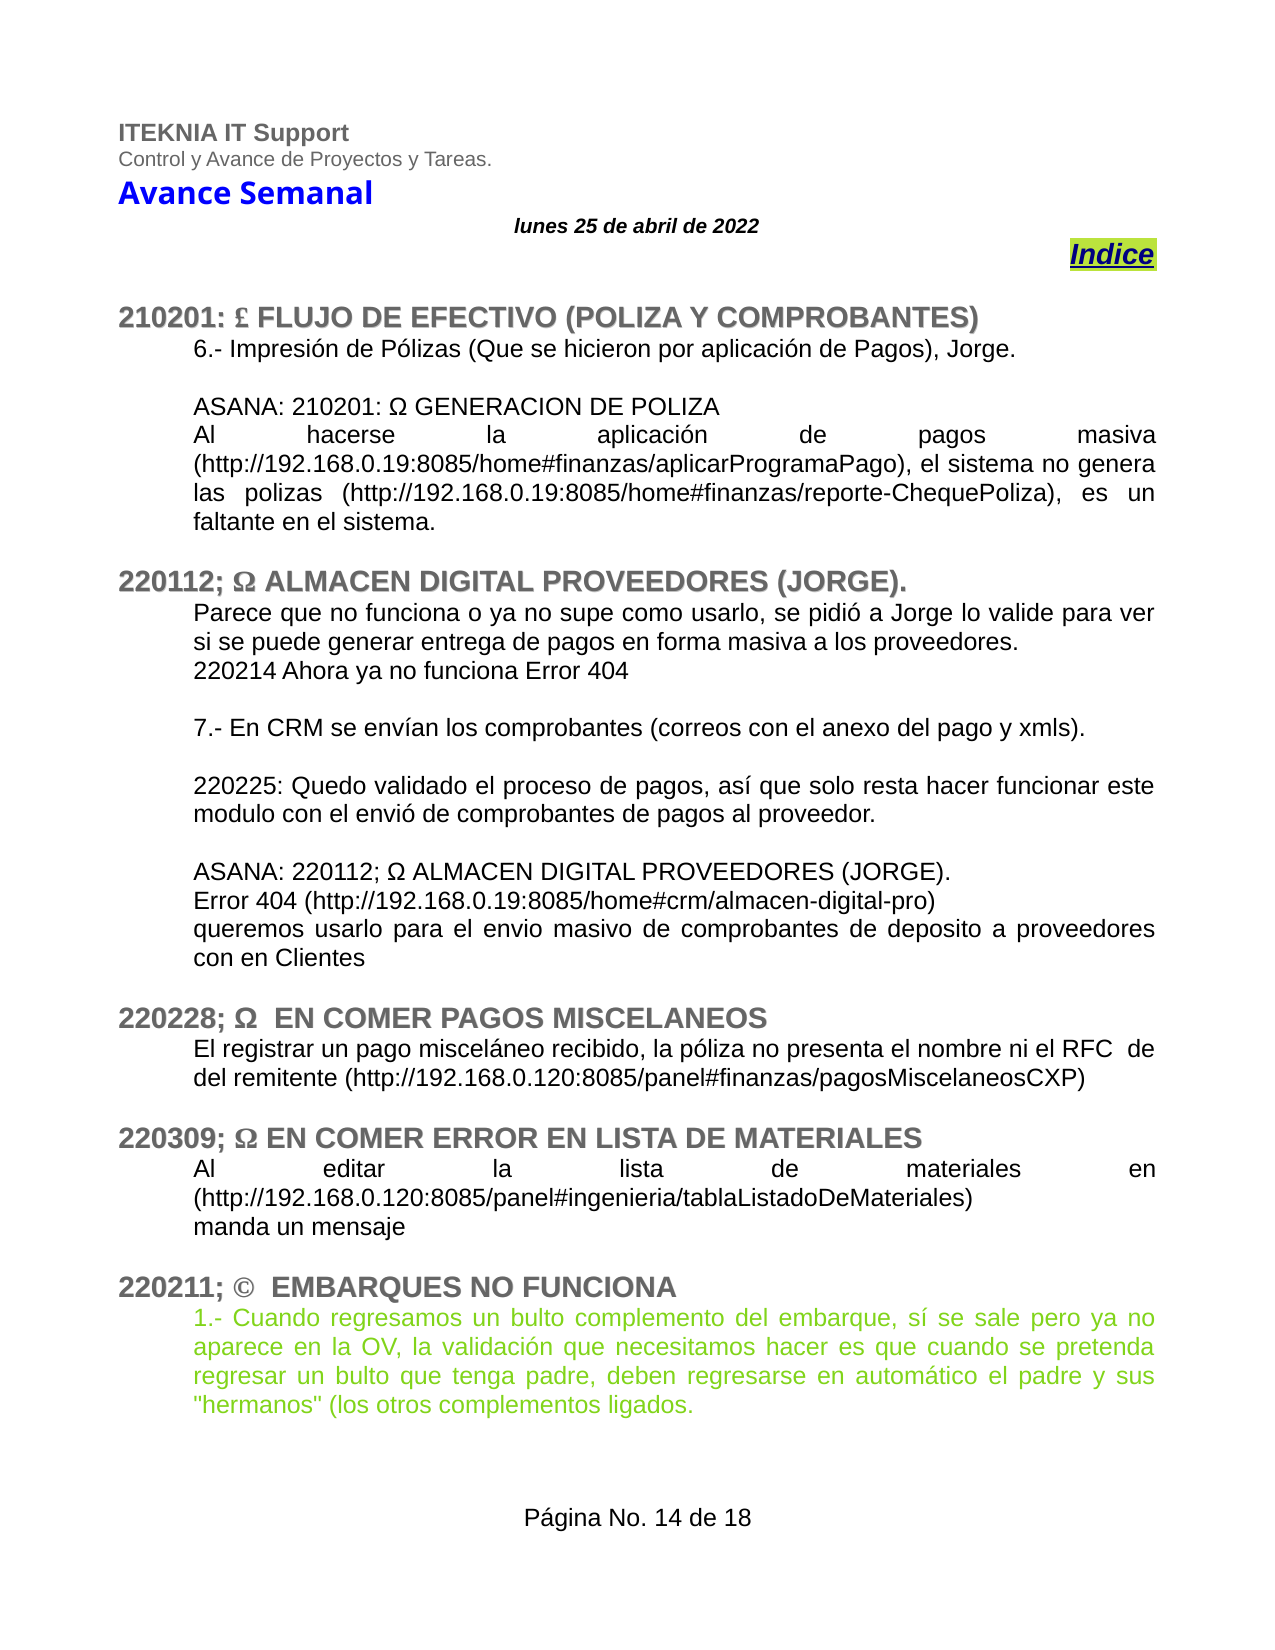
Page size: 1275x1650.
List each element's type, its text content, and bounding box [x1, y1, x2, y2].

subtitle 220309; Ω EN COMER ERROR EN LISTA DE MATERIALES [118, 1121, 1157, 1154]
subtitle 220112; Ω ALMACEN DIGITAL PROVEEDORES (JORGE). [118, 564, 1157, 598]
text Parece que no funciona o ya no supe como usarlo, se pidió a Jorge lo valide para ver si se puede generar entrega de pagos en forma masiva a los proveedores. [193, 598, 1157, 656]
text queremos usarlo para el envio masivo de comprobantes de deposito a proveedores con en Clientes [193, 914, 1157, 972]
text Al hacerse la aplicación de pagos masiva (http://192.168.0.19:8085/home#finanzas/aplicarProgramaPago), el sistema no genera las polizas (http://192.168.0.19:8085/home#finanzas/reporte-ChequePoliza), es un faltante en el sistema. [193, 421, 1157, 536]
text ASANA: 220112; Ω ALMACEN DIGITAL PROVEEDORES (JORGE). [193, 857, 1157, 886]
text 220225: Quedo validado el proceso de pagos, así que solo resta hacer funcionar este modulo con el envió de comprobantes de pagos al proveedor. [193, 771, 1157, 828]
subtitle 220211; © EMBARQUES NO FUNCIONA [118, 1269, 1157, 1303]
subtitle 210201: £ FLUJO DE EFECTIVO (POLIZA Y COMPROBANTES) [118, 300, 1157, 334]
text 6.- Impresión de Pólizas (Que se hicieron por aplicación de Pagos), Jorge. [193, 334, 1157, 363]
text manda un mensaje [193, 1212, 1157, 1241]
text Error 404 (http://192.168.0.19:8085/home#crm/almacen-digital-pro) [193, 886, 1157, 914]
subtitle 220228; Ω EN COMER PAGOS MISCELANEOS [118, 1001, 1157, 1034]
text ASANA: 210201: Ω GENERACION DE POLIZA [193, 392, 1157, 421]
text 7.- En CRM se envían los comprobantes (correos con el anexo del pago y xmls). [193, 713, 1157, 742]
text El registrar un pago misceláneo recibido, la póliza no presenta el nombre ni el RFC de del remitente (http://192.168.0.120:8085/panel#finanzas/pagosMiscelaneosCXP) [193, 1034, 1157, 1092]
text 220214 Ahora ya no funciona Error 404 [193, 656, 1157, 684]
text Al editar la lista de materiales en (http://192.168.0.120:8085/panel#ingenieria/tablaListadoDeMateriales) [193, 1154, 1157, 1212]
text 1.- Cuando regresamos un bulto complemento del embarque, sí se sale pero ya no aparece en la OV, la validación que necesitamos hacer es que cuando se pretenda regresar un bulto que tenga padre, deben regresarse en automático el padre y sus "hermanos" (los otros complementos ligados. [193, 1303, 1157, 1418]
